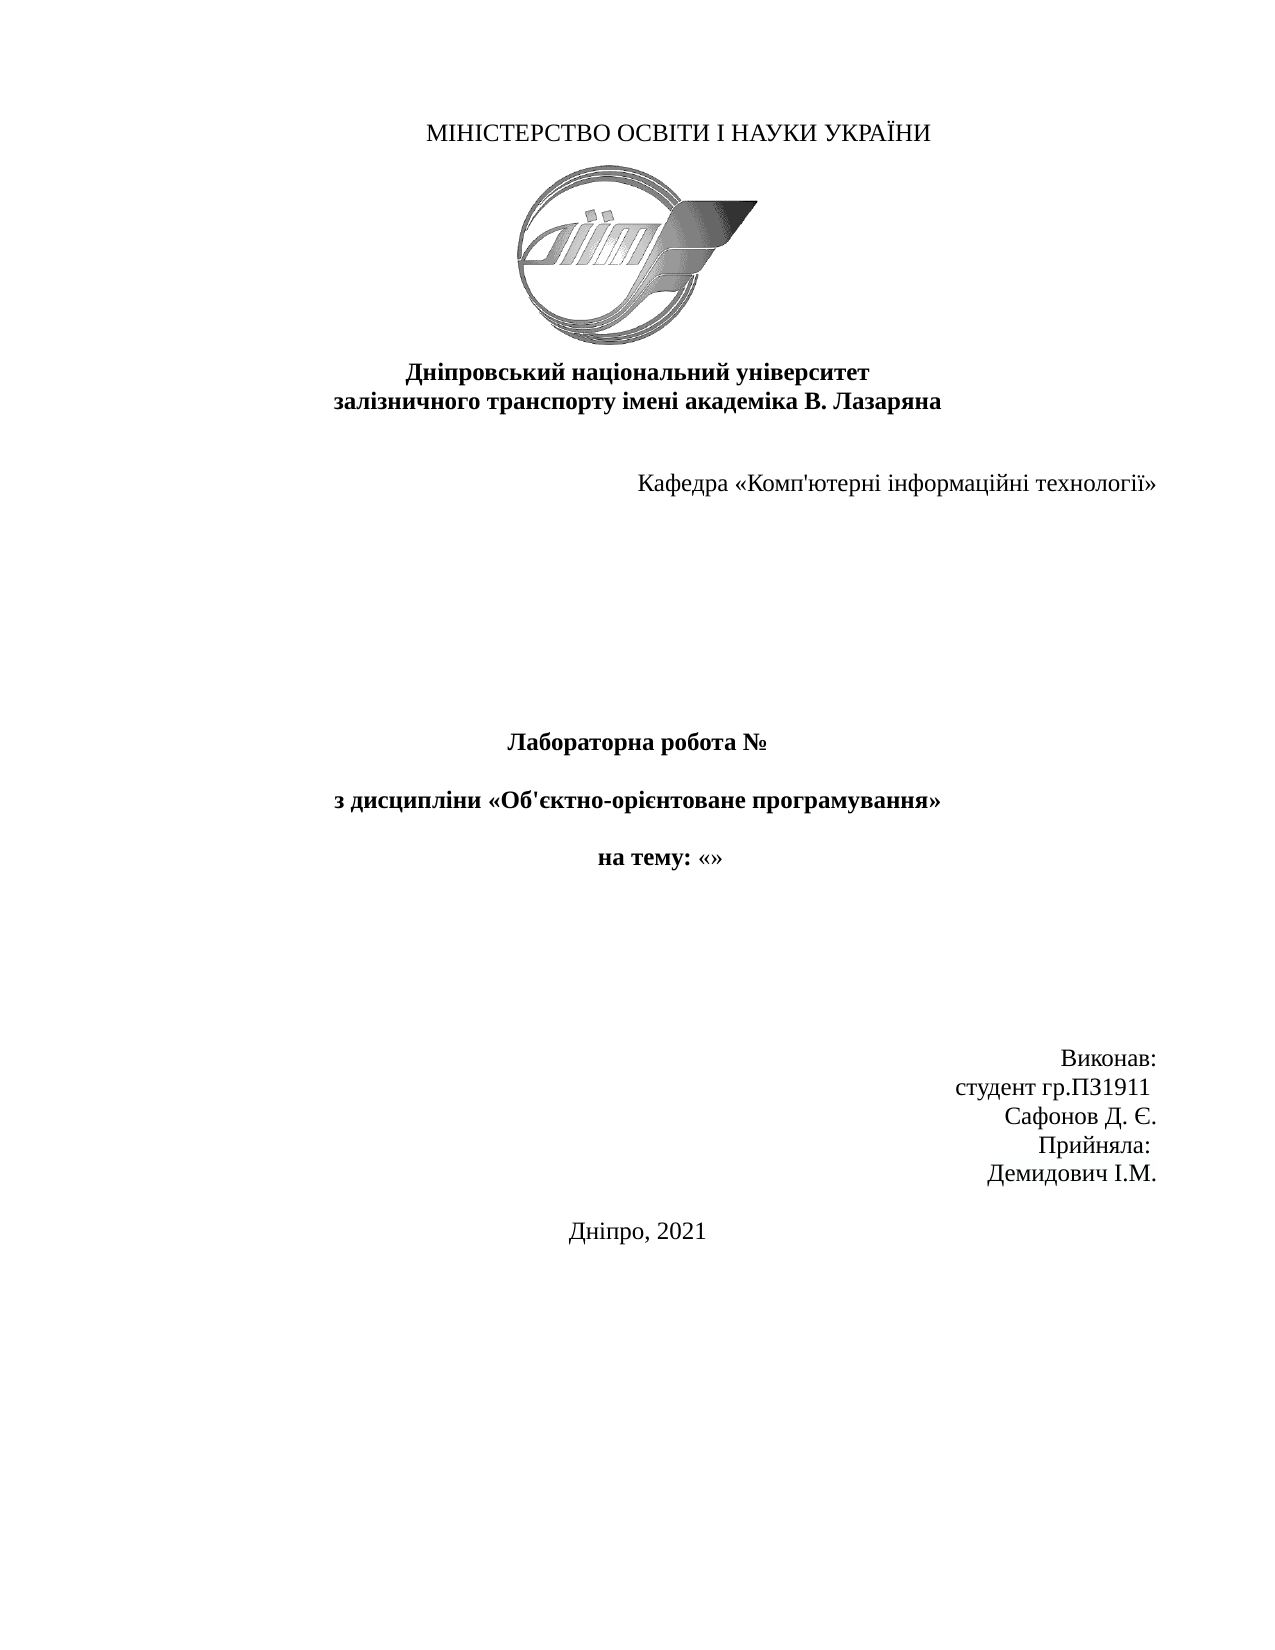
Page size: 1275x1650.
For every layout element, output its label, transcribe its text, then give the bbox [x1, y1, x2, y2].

text Дніпровський національний університет залізничного транспорту імені академіка В. Лазаряна [118, 357, 1157, 415]
text Виконав: [118, 1043, 1157, 1072]
text на тему: «» [118, 842, 1157, 871]
text Лабораторна робота № [118, 727, 1157, 756]
text МІНІСТЕРСТВО ОСВІТИ І НАУКИ УКРАЇНИ [155, 118, 1157, 147]
text Сафонов Д. Є. [709, 1101, 1157, 1130]
text Демидович І.М. [709, 1158, 1157, 1187]
text Кафедра «Комп'ютерні інформаційні технології» [118, 468, 1157, 497]
text студент гр.ПЗ1911 [709, 1072, 1157, 1101]
text Прийняла: [709, 1130, 1157, 1158]
text Дніпро, 2021 [118, 1216, 1157, 1245]
text з дисципліни «Об'єктно-орієнтоване програмування» [118, 756, 1157, 813]
